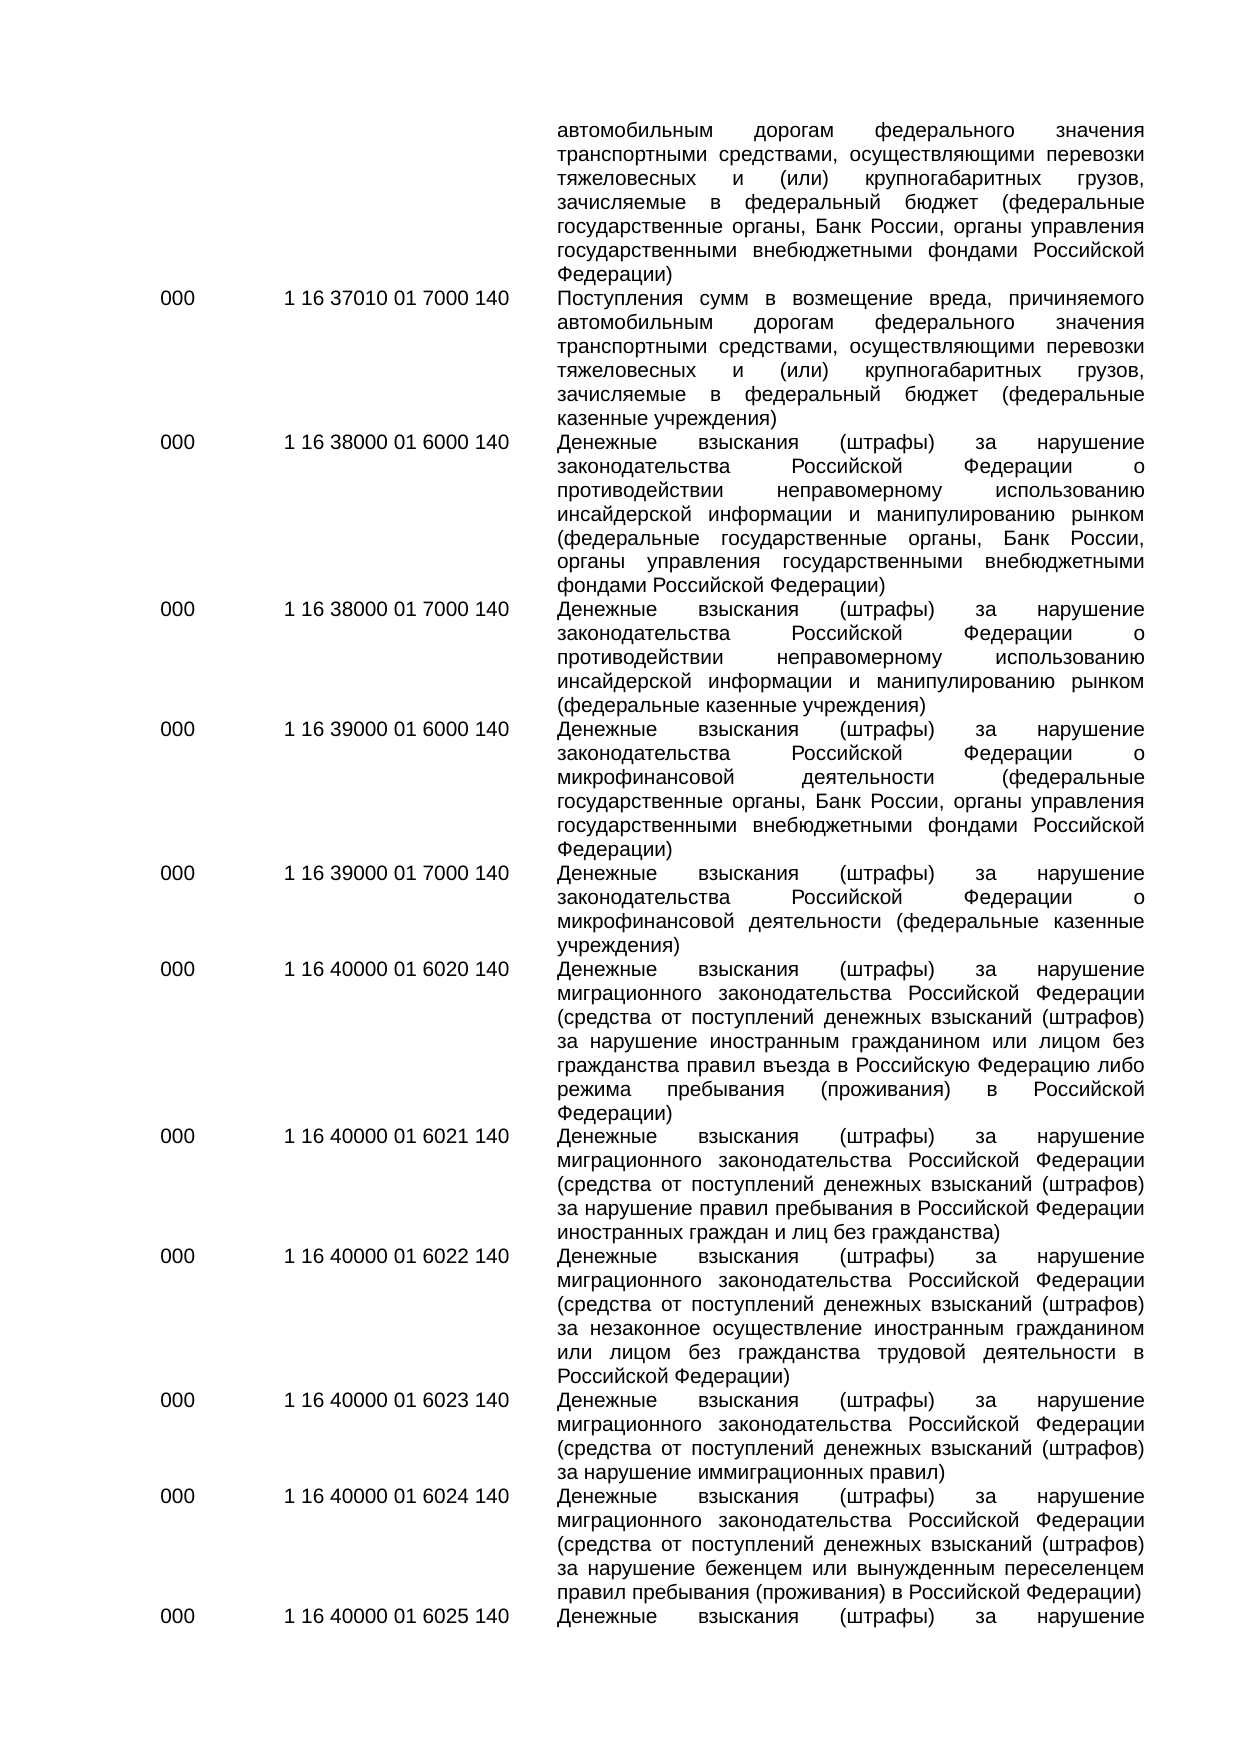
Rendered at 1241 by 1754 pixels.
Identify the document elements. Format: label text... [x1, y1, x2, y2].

table_cell 000 [118, 717, 237, 861]
table_cell 1 16 40000 01 6025 140 [237, 1604, 556, 1627]
table_cell 000 [118, 1604, 237, 1627]
table_cell Поступления сумм в возмещение вреда, причиняемого автомобильным дорогам федерального значения транспортными средствами, осуществляющими перевозки тяжеловесных и (или) крупногабаритных грузов, зачисляемые в федеральный бюджет (федеральные казенные учреждения) [556, 286, 1146, 429]
table_cell 1 16 40000 01 6024 140 [237, 1484, 556, 1603]
table_cell Денежные взыскания (штрафы) за нарушение [556, 1604, 1146, 1627]
table_cell 000 [118, 1484, 237, 1603]
table_cell Денежные взыскания (штрафы) за нарушение законодательства Российской Федерации о микрофинансовой деятельности (федеральные казенные учреждения) [556, 861, 1146, 957]
table_cell 000 [118, 1124, 237, 1244]
table_cell 1 16 40000 01 6023 140 [237, 1388, 556, 1484]
table_cell 000 [118, 430, 237, 597]
table_cell Денежные взыскания (штрафы) за нарушение законодательства Российской Федерации о микрофинансовой деятельности (федеральные государственные органы, Банк России, органы управления государственными внебюджетными фондами Российской Федерации) [556, 717, 1146, 861]
table_cell 1 16 39000 01 6000 140 [237, 717, 556, 861]
table_cell 000 [118, 1244, 237, 1388]
table_cell Денежные взыскания (штрафы) за нарушение миграционного законодательства Российской Федерации (средства от поступлений денежных взысканий (штрафов) за незаконное осуществление иностранным гражданином или лицом без гражданства трудовой деятельности в Российской Федерации) [556, 1244, 1146, 1388]
table_cell Денежные взыскания (штрафы) за нарушение законодательства Российской Федерации о противодействии неправомерному использованию инсайдерской информации и манипулированию рынком (федеральные государственные органы, Банк России, органы управления государственными внебюджетными фондами Российской Федерации) [556, 430, 1146, 597]
table_cell 000 [118, 597, 237, 717]
table_cell 1 16 38000 01 6000 140 [237, 430, 556, 597]
table_cell 1 16 40000 01 6020 140 [237, 957, 556, 1124]
table_cell 1 16 37010 01 7000 140 [237, 286, 556, 429]
table_cell Денежные взыскания (штрафы) за нарушение миграционного законодательства Российской Федерации (средства от поступлений денежных взысканий (штрафов) за нарушение беженцем или вынужденным переселенцем правил пребывания (проживания) в Российской Федерации) [556, 1484, 1146, 1603]
table_cell 000 [118, 1388, 237, 1484]
table_cell 000 [118, 957, 237, 1124]
table_cell 1 16 40000 01 6022 140 [237, 1244, 556, 1388]
table_cell 1 16 38000 01 7000 140 [237, 597, 556, 717]
table_cell Денежные взыскания (штрафы) за нарушение миграционного законодательства Российской Федерации (средства от поступлений денежных взысканий (штрафов) за нарушение иммиграционных правил) [556, 1388, 1146, 1484]
table_cell Денежные взыскания (штрафы) за нарушение законодательства Российской Федерации о противодействии неправомерному использованию инсайдерской информации и манипулированию рынком (федеральные казенные учреждения) [556, 597, 1146, 717]
table_cell 000 [118, 861, 237, 957]
table_cell Денежные взыскания (штрафы) за нарушение миграционного законодательства Российской Федерации (средства от поступлений денежных взысканий (штрафов) за нарушение иностранным гражданином или лицом без гражданства правил въезда в Российскую Федерацию либо режима пребывания (проживания) в Российской Федерации) [556, 957, 1146, 1124]
table_cell 000 [118, 286, 237, 429]
table_cell [118, 118, 237, 286]
table_cell 1 16 39000 01 7000 140 [237, 861, 556, 957]
table_cell 1 16 40000 01 6021 140 [237, 1124, 556, 1244]
table_cell автомобильным дорогам федерального значения транспортными средствами, осуществляющими перевозки тяжеловесных и (или) крупногабаритных грузов, зачисляемые в федеральный бюджет (федеральные государственные органы, Банк России, органы управления государственными внебюджетными фондами Российской Федерации) [556, 118, 1146, 286]
table_cell Денежные взыскания (штрафы) за нарушение миграционного законодательства Российской Федерации (средства от поступлений денежных взысканий (штрафов) за нарушение правил пребывания в Российской Федерации иностранных граждан и лиц без гражданства) [556, 1124, 1146, 1244]
table_cell [237, 118, 556, 286]
